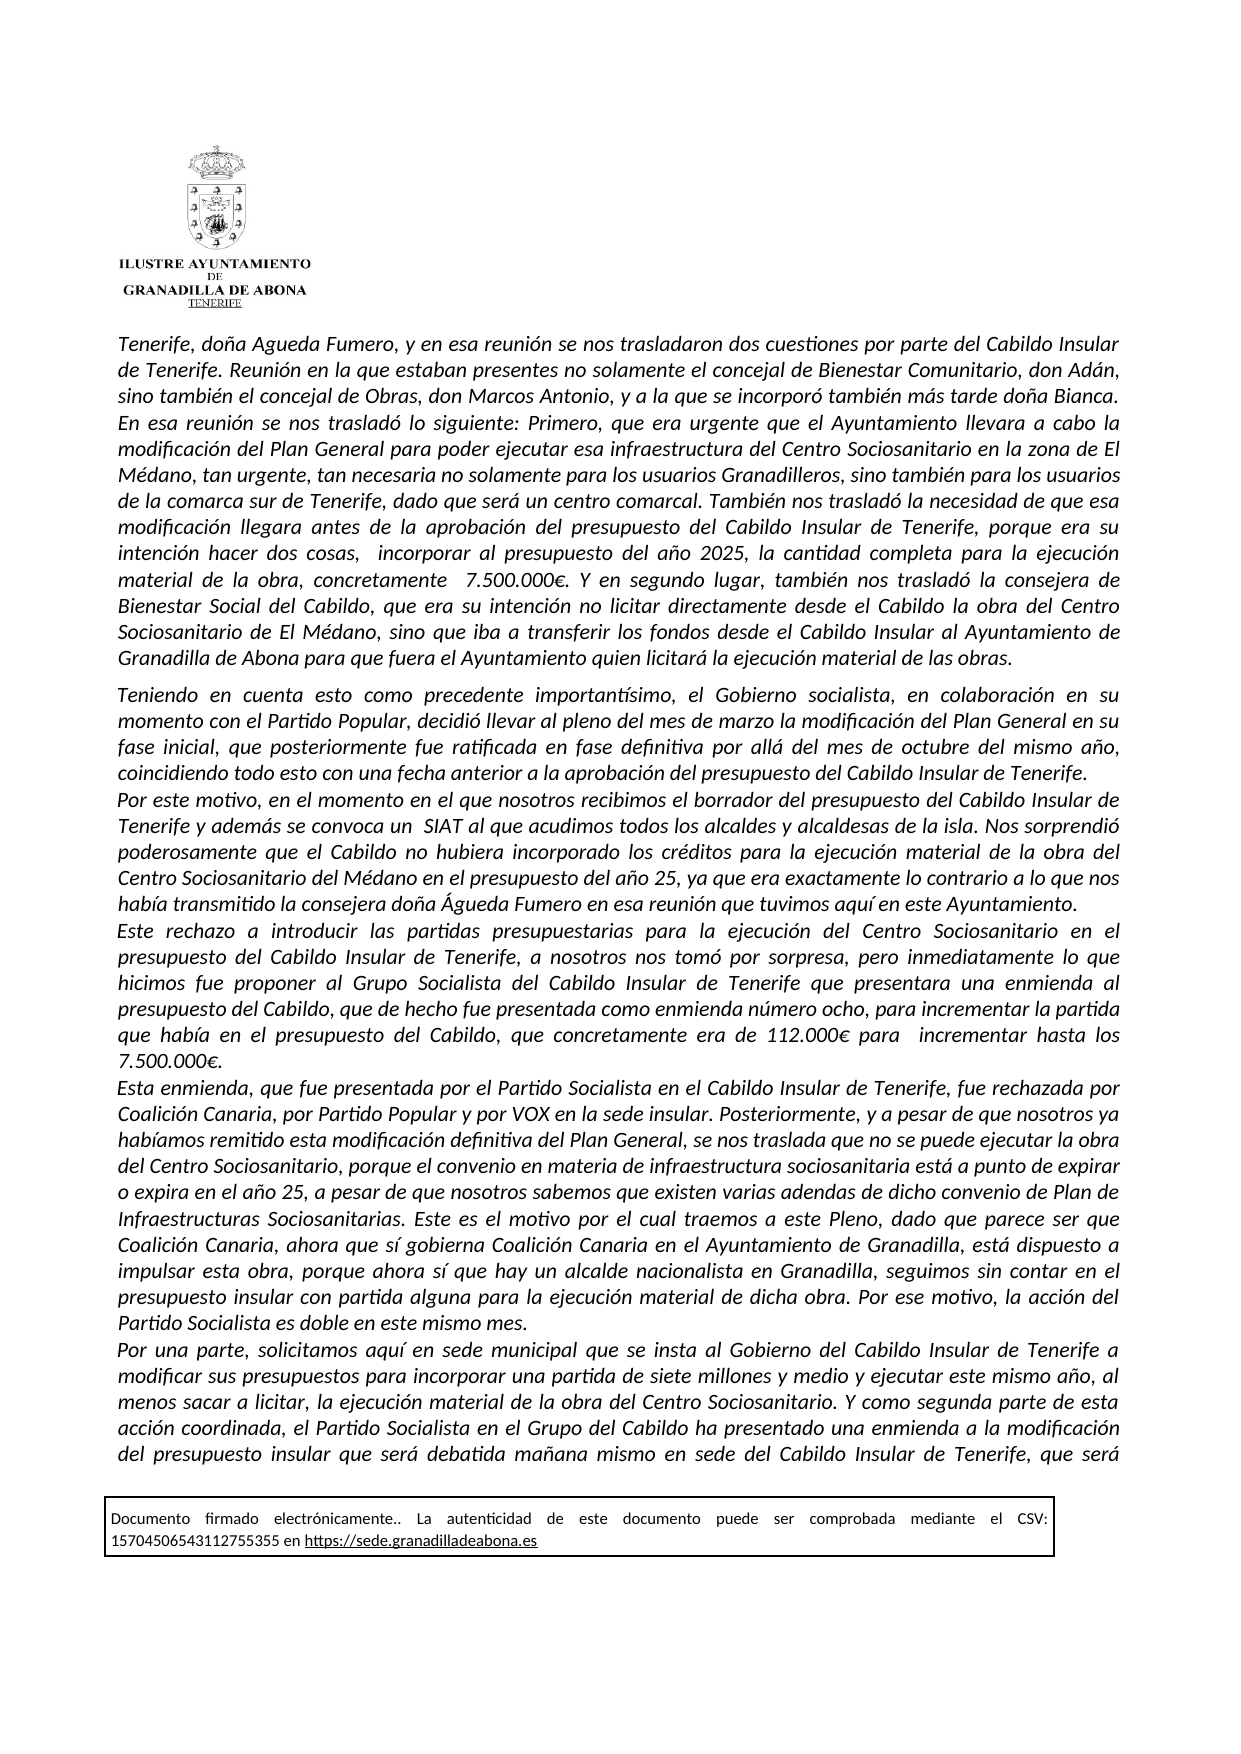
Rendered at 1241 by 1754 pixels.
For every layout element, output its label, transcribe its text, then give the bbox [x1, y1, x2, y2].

text Teniendo en cuenta esto como precedente importantísimo, el Gobierno socialista, en colaboración en su momento con el Partido Popular, decidió llevar al pleno del mes de marzo la modificación del Plan General en su fase inicial, que posteriormente fue ratificada en fase definitiva por allá del mes de octubre del mismo año, coincidiendo todo esto con una fecha anterior a la aprobación del presupuesto del Cabildo Insular de Tenerife. [117, 682, 1124, 786]
text Por una parte, solicitamos aquí en sede municipal que se insta al Gobierno del Cabildo Insular de Tenerife a modificar sus presupuestos para incorporar una partida de siete millones y medio y ejecutar este mismo año, al menos sacar a licitar, la ejecución material de la obra del Centro Sociosanitario. Y como segunda parte de esta acción coordinada, el Partido Socialista en el Grupo del Cabildo ha presentado una enmienda a la modificación del presupuesto insular que será debatida mañana mismo en sede del Cabildo Insular de Tenerife, que será [117, 1336, 1124, 1467]
text Tenerife, doña Agueda Fumero, y en esa reunión se nos trasladaron dos cuestiones por parte del Cabildo Insular de Tenerife. Reunión en la que estaban presentes no solamente el concejal de Bienestar Comunitario, don Adán, sino también el concejal de Obras, don Marcos Antonio, y a la que se incorporó también más tarde doña Bianca. En esa reunión se nos trasladó lo siguiente: Primero, que era urgente que el Ayuntamiento llevara a cabo la modificación del Plan General para poder ejecutar esa infraestructura del Centro Sociosanitario en la zona de El Médano, tan urgente, tan necesaria no solamente para los usuarios Granadilleros, sino también para los usuarios de la comarca sur de Tenerife, dado que será un centro comarcal. También nos trasladó la necesidad de que esa modificación llegara antes de la aprobación del presupuesto del Cabildo Insular de Tenerife, porque era su intención hacer dos cosas, incorporar al presupuesto del año 2025, la cantidad completa para la ejecución material de la obra, concretamente 7.500.000€. Y en segundo lugar, también nos trasladó la consejera de Bienestar Social del Cabildo, que era su intención no licitar directamente desde el Cabildo la obra del Centro Sociosanitario de El Médano, sino que iba a transferir los fondos desde el Cabildo Insular al Ayuntamiento de Granadilla de Abona para que fuera el Ayuntamiento quien licitará la ejecución material de las obras. [117, 331, 1124, 671]
text Por este motivo, en el momento en el que nosotros recibimos el borrador del presupuesto del Cabildo Insular de Tenerife y además se convoca un SIAT al que acudimos todos los alcaldes y alcaldesas de la isla. Nos sorprendió poderosamente que el Cabildo no hubiera incorporado los créditos para la ejecución material de la obra del Centro Sociosanitario del Médano en el presupuesto del año 25, ya que era exactamente lo contrario a lo que nos había transmitido la consejera doña Águeda Fumero en esa reunión que tuvimos aquí en este Ayuntamiento. [117, 787, 1124, 917]
text Este rechazo a introducir las partidas presupuestarias para la ejecución del Centro Sociosanitario en el presupuesto del Cabildo Insular de Tenerife, a nosotros nos tomó por sorpresa, pero inmediatamente lo que hicimos fue proponer al Grupo Socialista del Cabildo Insular de Tenerife que presentara una enmienda al presupuesto del Cabildo, que de hecho fue presentada como enmienda número ocho, para incrementar la partida que había en el presupuesto del Cabildo, que concretamente era de 112.000€ para incrementar hasta los 7.500.000€. [117, 917, 1124, 1074]
text Esta enmienda, que fue presentada por el Partido Socialista en el Cabildo Insular de Tenerife, fue rechazada por Coalición Canaria, por Partido Popular y por VOX en la sede insular. Posteriormente, y a pesar de que nosotros ya habíamos remitido esta modificación definitiva del Plan General, se nos traslada que no se puede ejecutar la obra del Centro Sociosanitario, porque el convenio en materia de infraestructura sociosanitaria está a punto de expirar o expira en el año 25, a pesar de que nosotros sabemos que existen varias adendas de dicho convenio de Plan de Infraestructuras Sociosanitarias. Este es el motivo por el cual traemos a este Pleno, dado que parece ser que Coalición Canaria, ahora que sí gobierna Coalición Canaria en el Ayuntamiento de Granadilla, está dispuesto a impulsar esta obra, porque ahora sí que hay un alcalde nacionalista en Granadilla, seguimos sin contar en el presupuesto insular con partida alguna para la ejecución material de dicha obra. Por ese motivo, la acción del Partido Socialista es doble en este mismo mes. [117, 1074, 1124, 1336]
